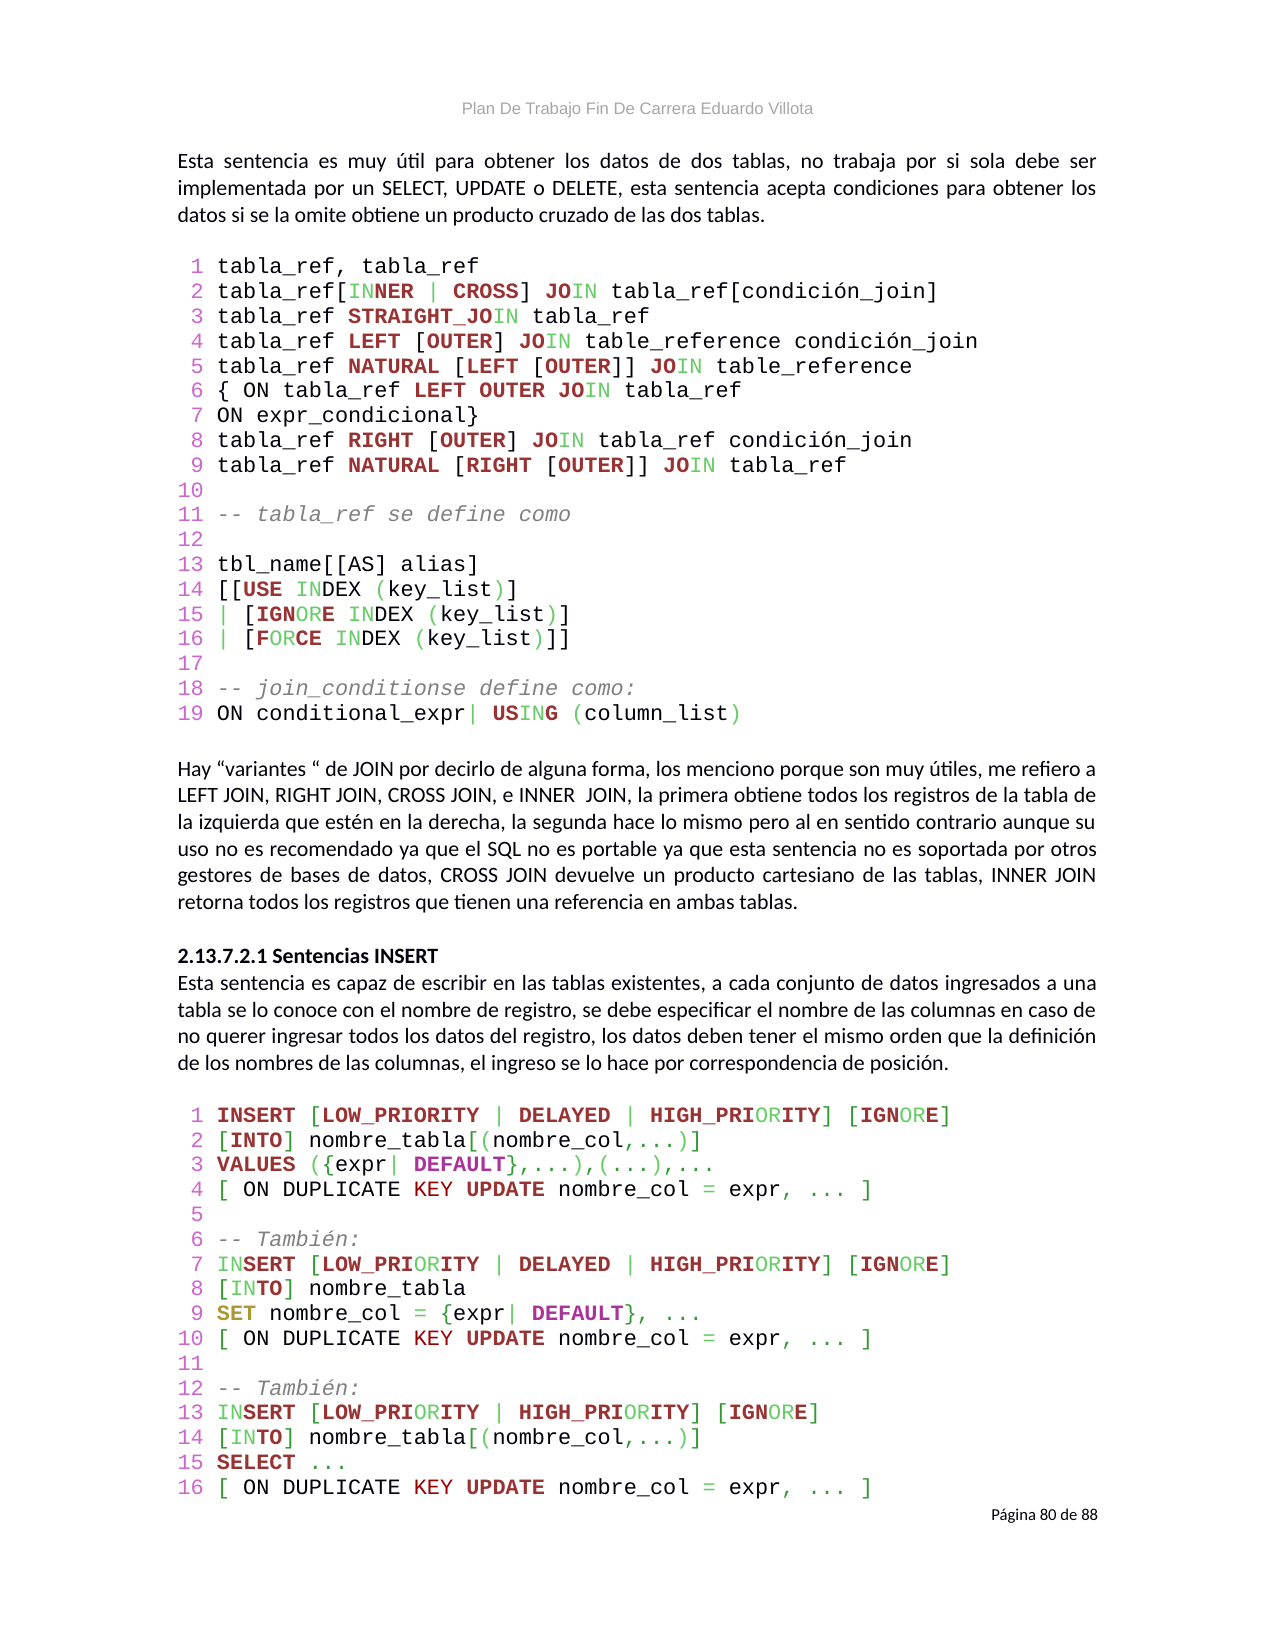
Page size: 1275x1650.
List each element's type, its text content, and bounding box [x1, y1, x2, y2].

text 12 -- También: [177, 1377, 1098, 1402]
text 7 INSERT [LOW_PRIORITY | DELAYED | HIGH_PRIORITY] [IGNORE] [177, 1253, 1098, 1278]
text Esta sentencia es capaz de escribir en las tablas existentes, a cada conjunto de datos ingresados a una tabla se lo conoce con el nombre de registro, se debe especificar el nombre de las columnas en caso de no querer ingresar todos los datos del registro, los datos deben tener el mismo orden que la definición de los nombres de las columnas, el ingreso se lo hace por correspondencia de posición. [177, 969, 1098, 1076]
text 6 -- También: [177, 1228, 1098, 1253]
text 14 [INTO] nombre_tabla[(nombre_col,...)] [177, 1426, 1098, 1451]
text 5 [177, 1203, 1098, 1228]
text 5 tabla_ref NATURAL [LEFT [OUTER]] JOIN table_reference [177, 355, 1098, 379]
text 7 ON expr_condicional} [177, 404, 1098, 429]
text 16 [ ON DUPLICATE KEY UPDATE nombre_col = expr, ... ] [177, 1476, 1098, 1501]
text 10 [177, 479, 1098, 503]
text 14 [[USE INDEX (key_list)] [177, 578, 1098, 603]
text 9 SET nombre_col = {expr| DEFAULT}, ... [177, 1302, 1098, 1327]
text 16 | [FORCE INDEX (key_list)]] [177, 627, 1098, 652]
text Hay “variantes “ de JOIN por decirlo de alguna forma, los menciono porque son muy útiles, me refiero a LEFT JOIN, RIGHT JOIN, CROSS JOIN, e INNER JOIN, la primera obtiene todos los registros de la tabla de la izquierda que estén en la derecha, la segunda hace lo mismo pero al en sentido contrario aunque su uso no es recomendado ya que el SQL no es portable ya que esta sentencia no es soportada por otros gestores de bases de datos, CROSS JOIN devuelve un producto cartesiano de las tablas, INNER JOIN retorna todos los registros que tienen una referencia en ambas tablas. [177, 755, 1098, 915]
text 6 { ON tabla_ref LEFT OUTER JOIN tabla_ref [177, 379, 1098, 404]
text 8 tabla_ref RIGHT [OUTER] JOIN tabla_ref condición_join [177, 429, 1098, 454]
text 13 INSERT [LOW_PRIORITY | HIGH_PRIORITY] [IGNORE] [177, 1402, 1098, 1426]
text 4 tabla_ref LEFT [OUTER] JOIN table_reference condición_join [177, 330, 1098, 355]
text 11 [177, 1352, 1098, 1377]
text 10 [ ON DUPLICATE KEY UPDATE nombre_col = expr, ... ] [177, 1327, 1098, 1352]
text 11 -- tabla_ref se define como [177, 503, 1098, 528]
text 2.13.7.2.1 Sentencias INSERT [177, 943, 1098, 969]
text 4 [ ON DUPLICATE KEY UPDATE nombre_col = expr, ... ] [177, 1178, 1098, 1203]
text 1 INSERT [LOW_PRIORITY | DELAYED | HIGH_PRIORITY] [IGNORE] [177, 1104, 1098, 1129]
text 17 [177, 652, 1098, 677]
text 1 tabla_ref, tabla_ref [177, 256, 1098, 280]
text 9 tabla_ref NATURAL [RIGHT [OUTER]] JOIN tabla_ref [177, 454, 1098, 479]
text 3 VALUES ({expr| DEFAULT},...),(...),... [177, 1154, 1098, 1178]
text 19 ON conditional_expr| USING (column_list) [177, 702, 1098, 727]
text 8 [INTO] nombre_tabla [177, 1278, 1098, 1302]
text 3 tabla_ref STRAIGHT_JOIN tabla_ref [177, 305, 1098, 330]
text 2 tabla_ref[INNER | CROSS] JOIN tabla_ref[condición_join] [177, 280, 1098, 305]
text 13 tbl_name[[AS] alias] [177, 553, 1098, 578]
text 18 -- join_conditionse define como: [177, 677, 1098, 702]
text 15 | [IGNORE INDEX (key_list)] [177, 603, 1098, 627]
text Esta sentencia es muy útil para obtener los datos de dos tablas, no trabaja por si sola debe ser implementada por un SELECT, UPDATE o DELETE, esta sentencia acepta condiciones para obtener los datos si se la omite obtiene un producto cruzado de las dos tablas. [177, 148, 1098, 228]
text 2 [INTO] nombre_tabla[(nombre_col,...)] [177, 1129, 1098, 1154]
text 15 SELECT ... [177, 1451, 1098, 1476]
text 12 [177, 528, 1098, 553]
